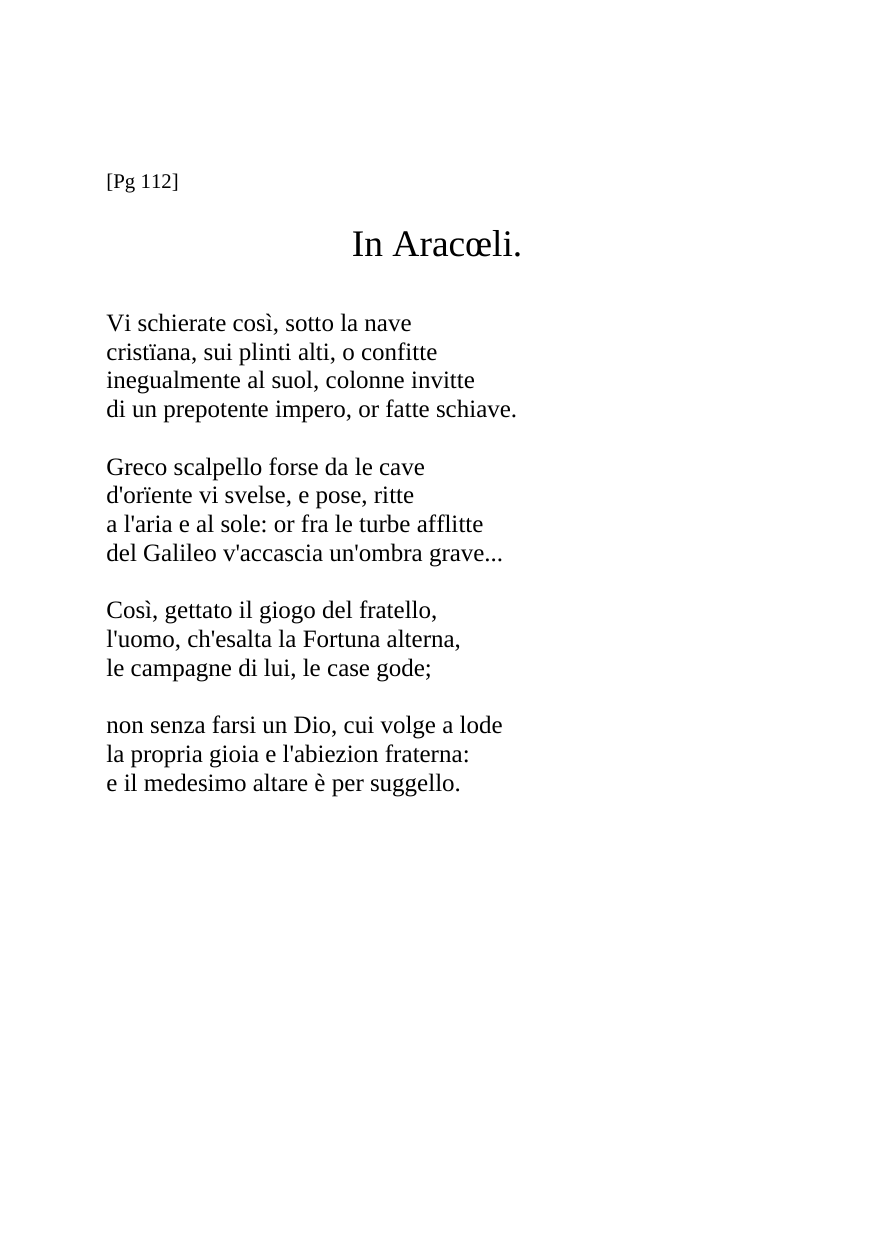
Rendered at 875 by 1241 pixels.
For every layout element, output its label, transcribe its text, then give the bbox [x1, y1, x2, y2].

text l'uomo, ch'esalta la Fortuna alterna, [106, 624, 768, 653]
text inegualmente al suol, colonne invitte [106, 366, 768, 394]
text non senza farsi un Dio, cui volge a lode [106, 711, 768, 739]
text d'orïente vi svelse, e pose, ritte [106, 481, 768, 509]
text Così, gettato il giogo del fratello, [106, 596, 768, 624]
subtitle In Aracœli. [106, 222, 768, 265]
text la propria gioia e l'abiezion fraterna: [106, 739, 768, 768]
text le campagne di lui, le case gode; [106, 653, 768, 682]
text Greco scalpello forse da le cave [106, 452, 768, 481]
text e il medesimo altare è per suggello. [106, 768, 768, 797]
text a l'aria e al sole: or fra le turbe afflitte [106, 509, 768, 538]
text Vi schierate così, sotto la nave [106, 308, 768, 337]
text di un prepotente impero, or fatte schiave. [106, 394, 768, 423]
text [Pg 112] [106, 169, 768, 193]
text del Galileo v'accascia un'ombra grave... [106, 538, 768, 567]
text cristïana, sui plinti alti, o confitte [106, 337, 768, 366]
